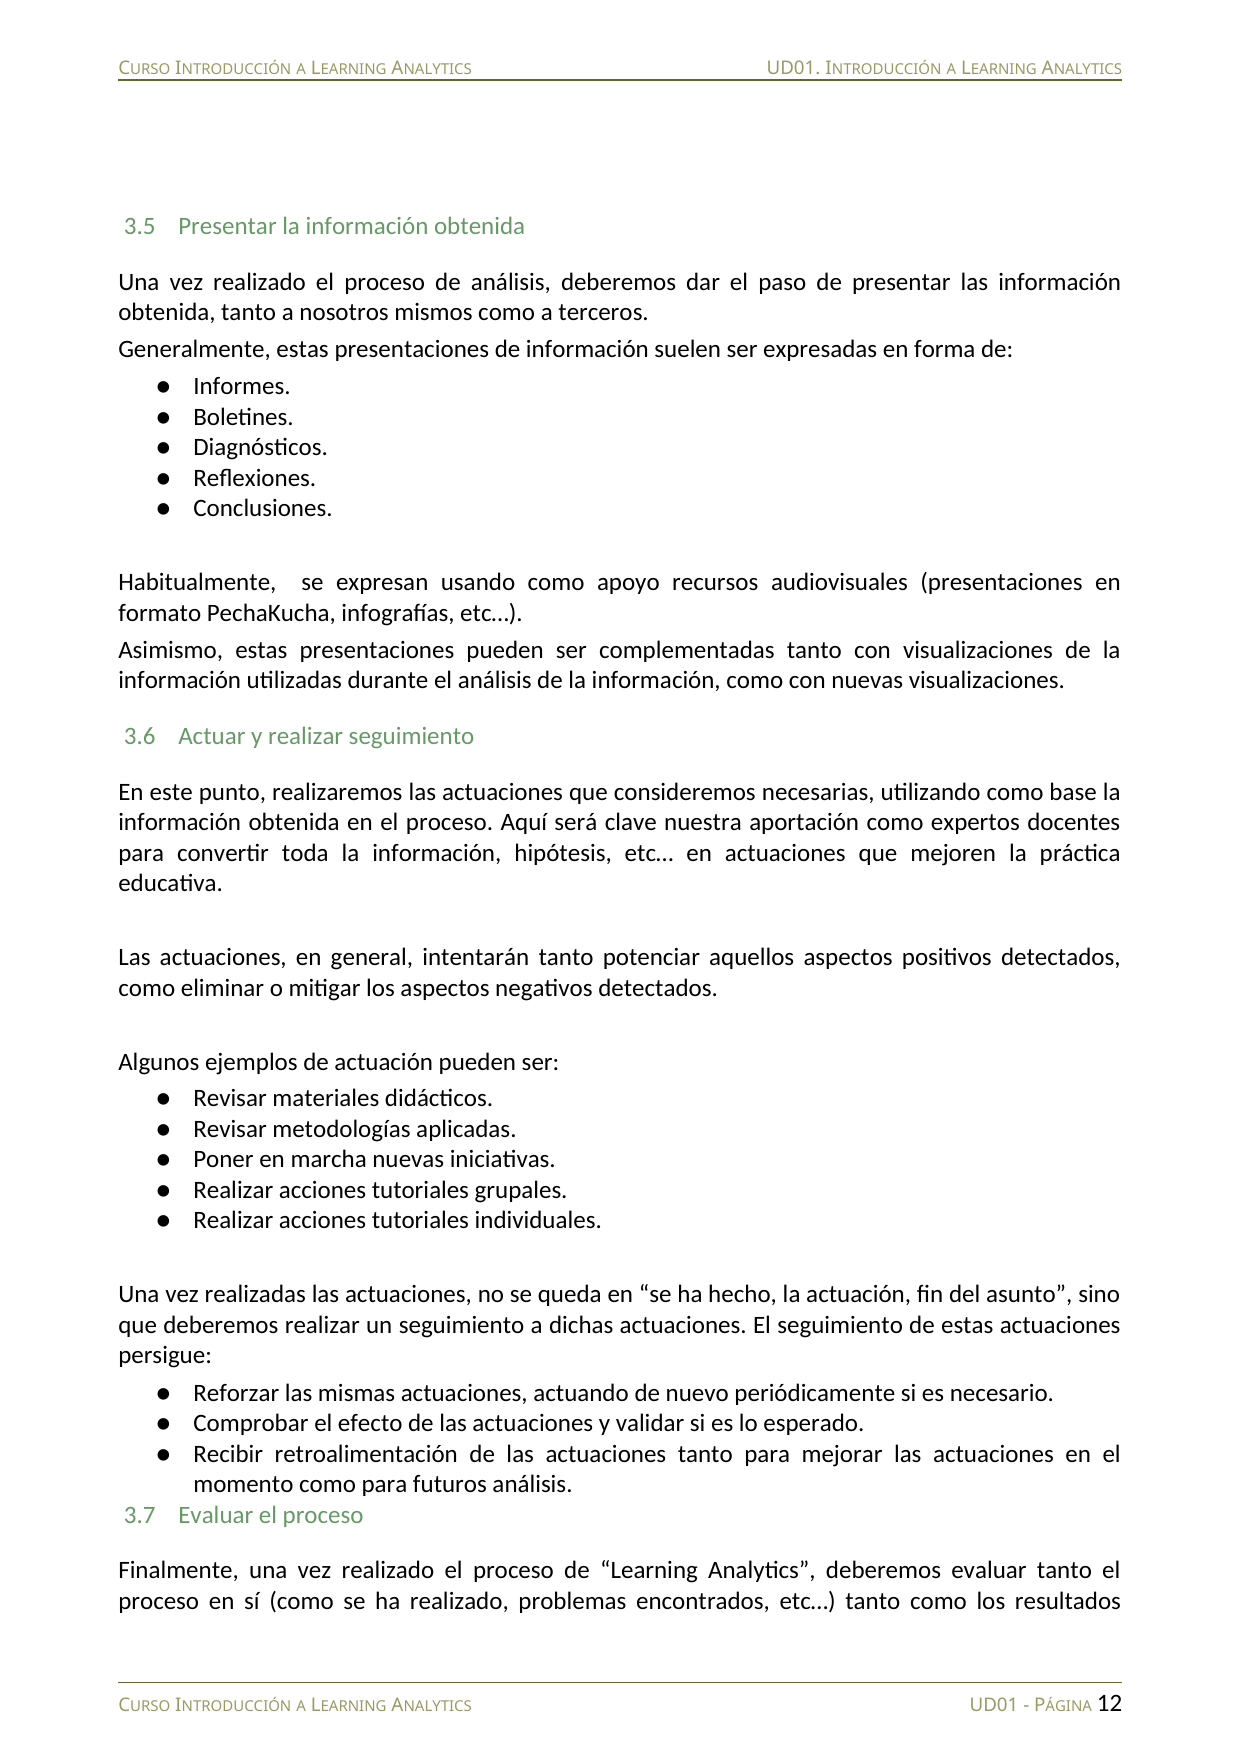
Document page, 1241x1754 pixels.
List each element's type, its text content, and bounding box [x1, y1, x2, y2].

list Informes. [156, 371, 1122, 401]
list Boletines. [156, 401, 1122, 432]
subtitle Actuar y realizar seguimiento [118, 720, 1122, 751]
list Comprobar el efecto de las actuaciones y validar si es lo esperado. [156, 1407, 1122, 1438]
text Algunos ejemplos de actuación pueden ser: [118, 1046, 1122, 1076]
text Finalmente, una vez realizado el proceso de “Learning Analytics”, deberemos evaluar tanto el proceso en sí (como se ha realizado, problemas encontrados, etc…) tanto como los resultados [118, 1554, 1122, 1615]
text Asimismo, estas presentaciones pueden ser complementadas tanto con visualizaciones de la información utilizadas durante el análisis de la información, como con nuevas visualizaciones. [118, 634, 1122, 695]
text En este punto, realizaremos las actuaciones que consideremos necesarias, utilizando como base la información obtenida en el proceso. Aquí será clave nuestra aportación como expertos docentes para convertir toda la información, hipótesis, etc… en actuaciones que mejoren la práctica educativa. [118, 776, 1122, 898]
list Realizar acciones tutoriales individuales. [156, 1205, 1122, 1235]
list Reforzar las mismas actuaciones, actuando de nuevo periódicamente si es necesario. [156, 1377, 1122, 1407]
list Conclusiones. [156, 493, 1122, 523]
subtitle Presentar la información obtenida [118, 211, 1122, 241]
text Una vez realizado el proceso de análisis, deberemos dar el paso de presentar las información obtenida, tanto a nosotros mismos como a terceros. [118, 266, 1122, 327]
text Una vez realizadas las actuaciones, no se queda en “se ha hecho, la actuación, fin del asunto”, sino que deberemos realizar un seguimiento a dichas actuaciones. El seguimiento de estas actuaciones persigue: [118, 1279, 1122, 1370]
list Realizar acciones tutoriales grupales. [156, 1174, 1122, 1205]
list Reflexiones. [156, 462, 1122, 493]
text Generalmente, estas presentaciones de información suelen ser expresadas en forma de: [118, 333, 1122, 364]
list Revisar metodologías aplicadas. [156, 1113, 1122, 1144]
list Recibir retroalimentación de las actuaciones tanto para mejorar las actuaciones en el momento como para futuros análisis. [156, 1438, 1122, 1499]
text Habitualmente, se expresan usando como apoyo recursos audiovisuales (presentaciones en formato PechaKucha, infografías, etc…). [118, 567, 1122, 628]
list Poner en marcha nuevas iniciativas. [156, 1144, 1122, 1174]
subtitle Evaluar el proceso [118, 1499, 1122, 1529]
text Las actuaciones, en general, intentarán tanto potenciar aquellos aspectos positivos detectados, como eliminar o mitigar los aspectos negativos detectados. [118, 941, 1122, 1002]
list Revisar materiales didácticos. [156, 1083, 1122, 1113]
list Diagnósticos. [156, 432, 1122, 462]
